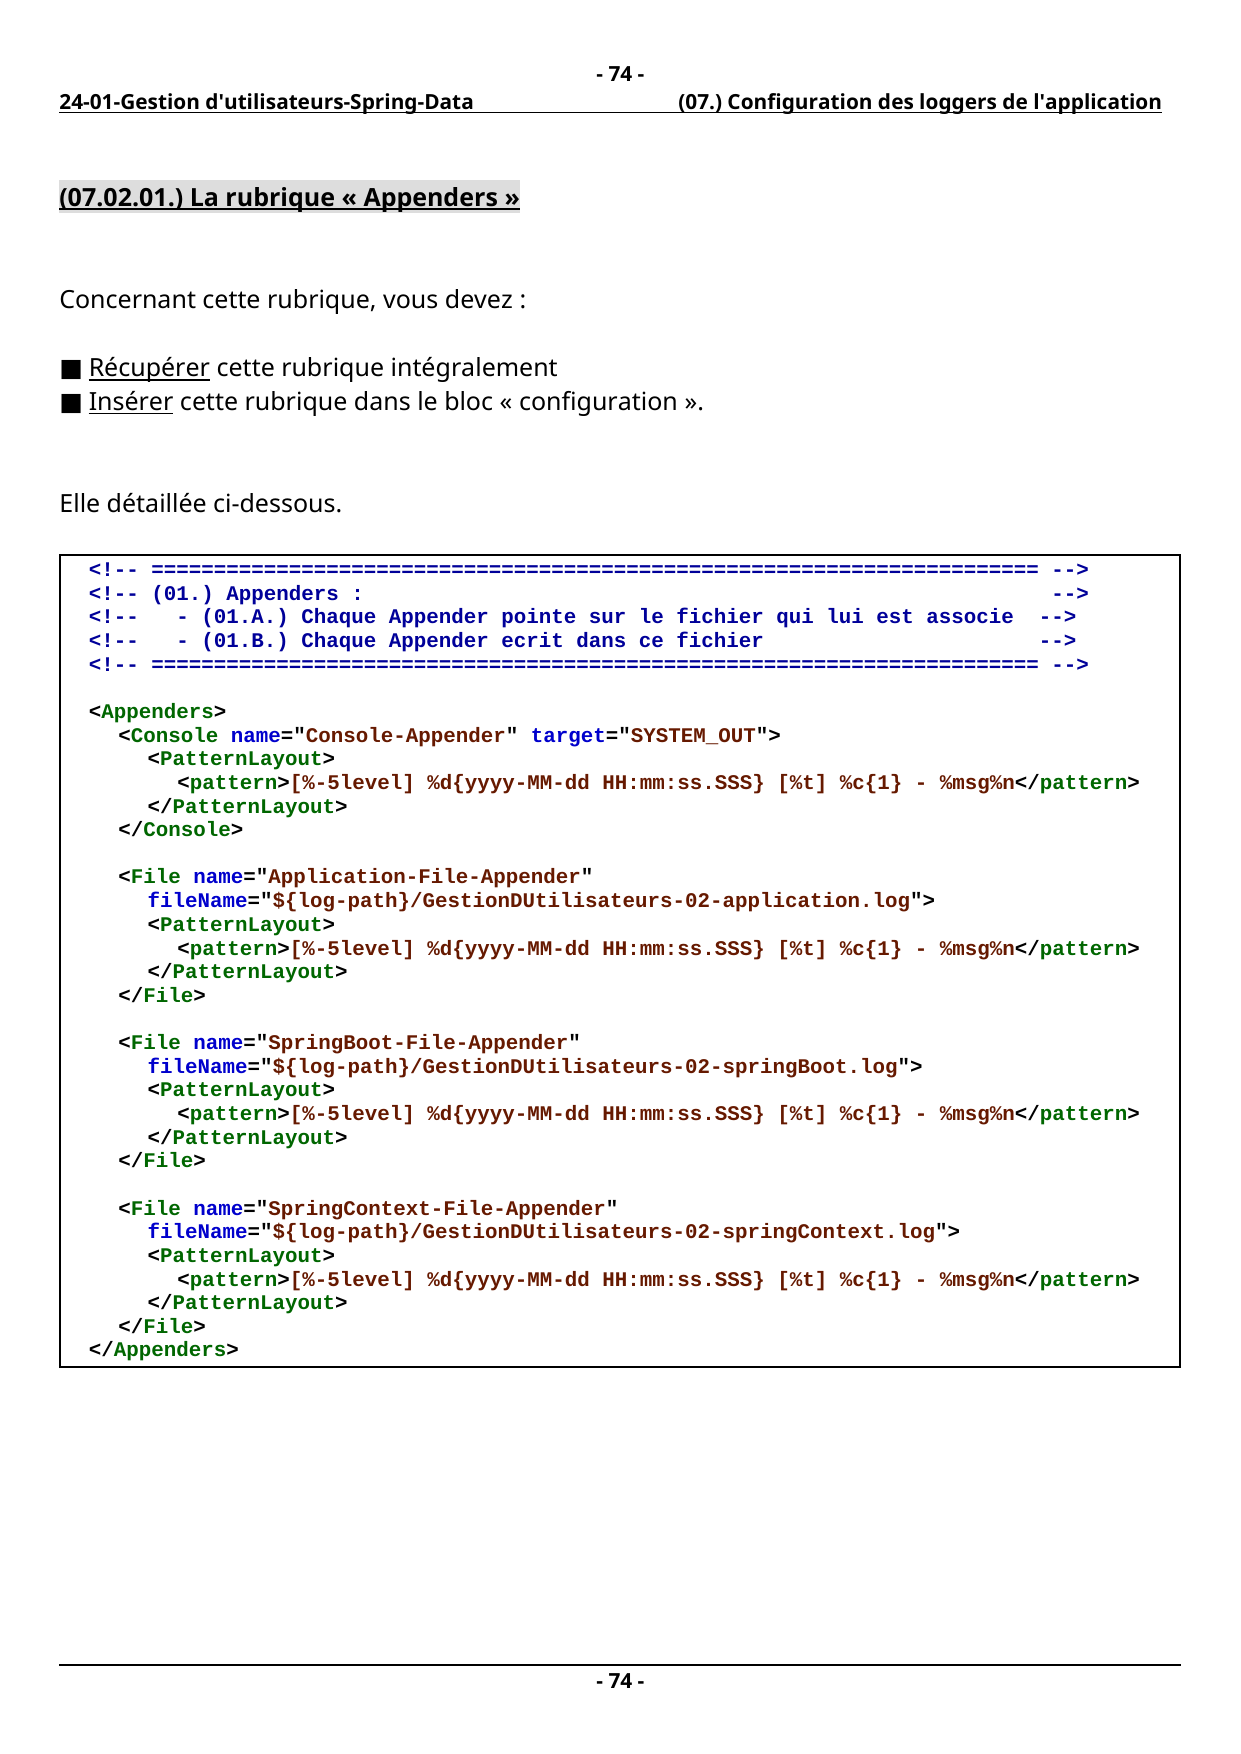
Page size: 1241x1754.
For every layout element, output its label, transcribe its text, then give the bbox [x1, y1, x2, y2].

text <Appenders> [61, 696, 1179, 720]
text </Appenders> [61, 1334, 1179, 1366]
text </PatternLayout> [61, 1287, 1179, 1311]
text </File> [61, 1145, 1179, 1174]
text fileName="${log-path}/GestionDUtilisateurs-02-application.log"> [61, 885, 1179, 909]
text <PatternLayout> [61, 1074, 1179, 1098]
text <pattern>[%-5level] %d{yyyy-MM-dd HH:mm:ss.SSS} [%t] %c{1} - %msg%n</pattern> [61, 1098, 1179, 1122]
text </File> [61, 980, 1179, 1008]
text </PatternLayout> [61, 1122, 1179, 1145]
text <pattern>[%-5level] %d{yyyy-MM-dd HH:mm:ss.SSS} [%t] %c{1} - %msg%n</pattern> [61, 932, 1179, 956]
list Récupérer cette rubrique intégralement [59, 350, 1181, 384]
text <!-- ======================================================================= --> [61, 649, 1179, 677]
text </PatternLayout> [61, 956, 1179, 980]
text <!-- - (01.B.) Chaque Appender ecrit dans ce fichier --> [61, 625, 1179, 649]
text <!-- - (01.A.) Chaque Appender pointe sur le fichier qui lui est associe --> [61, 601, 1179, 625]
text fileName="${log-path}/GestionDUtilisateurs-02-springContext.log"> [61, 1216, 1179, 1240]
text <PatternLayout> [61, 1240, 1179, 1263]
text </Console> [61, 814, 1179, 843]
text Elle détaillée ci-dessous. [59, 486, 1181, 520]
text (07.02.01.) La rubrique « Appenders » [59, 179, 1181, 213]
text <Console name="Console-Appender" target="SYSTEM_OUT"> [61, 720, 1179, 743]
text Concernant cette rubrique, vous devez : [59, 282, 1181, 316]
text <PatternLayout> [61, 743, 1179, 767]
text <!-- ======================================================================= --> [61, 556, 1179, 578]
text <File name="SpringBoot-File-Appender" [61, 1027, 1179, 1051]
text fileName="${log-path}/GestionDUtilisateurs-02-springBoot.log"> [61, 1051, 1179, 1074]
text <File name="SpringContext-File-Appender" [61, 1193, 1179, 1216]
text <pattern>[%-5level] %d{yyyy-MM-dd HH:mm:ss.SSS} [%t] %c{1} - %msg%n</pattern> [61, 767, 1179, 791]
text <PatternLayout> [61, 909, 1179, 932]
text <!-- (01.) Appenders : --> [61, 578, 1179, 601]
text <pattern>[%-5level] %d{yyyy-MM-dd HH:mm:ss.SSS} [%t] %c{1} - %msg%n</pattern> [61, 1263, 1179, 1287]
list Insérer cette rubrique dans le bloc « configuration ». [59, 384, 1181, 418]
text </File> [61, 1311, 1179, 1334]
text </PatternLayout> [61, 791, 1179, 814]
text <File name="Application-File-Appender" [61, 862, 1179, 885]
